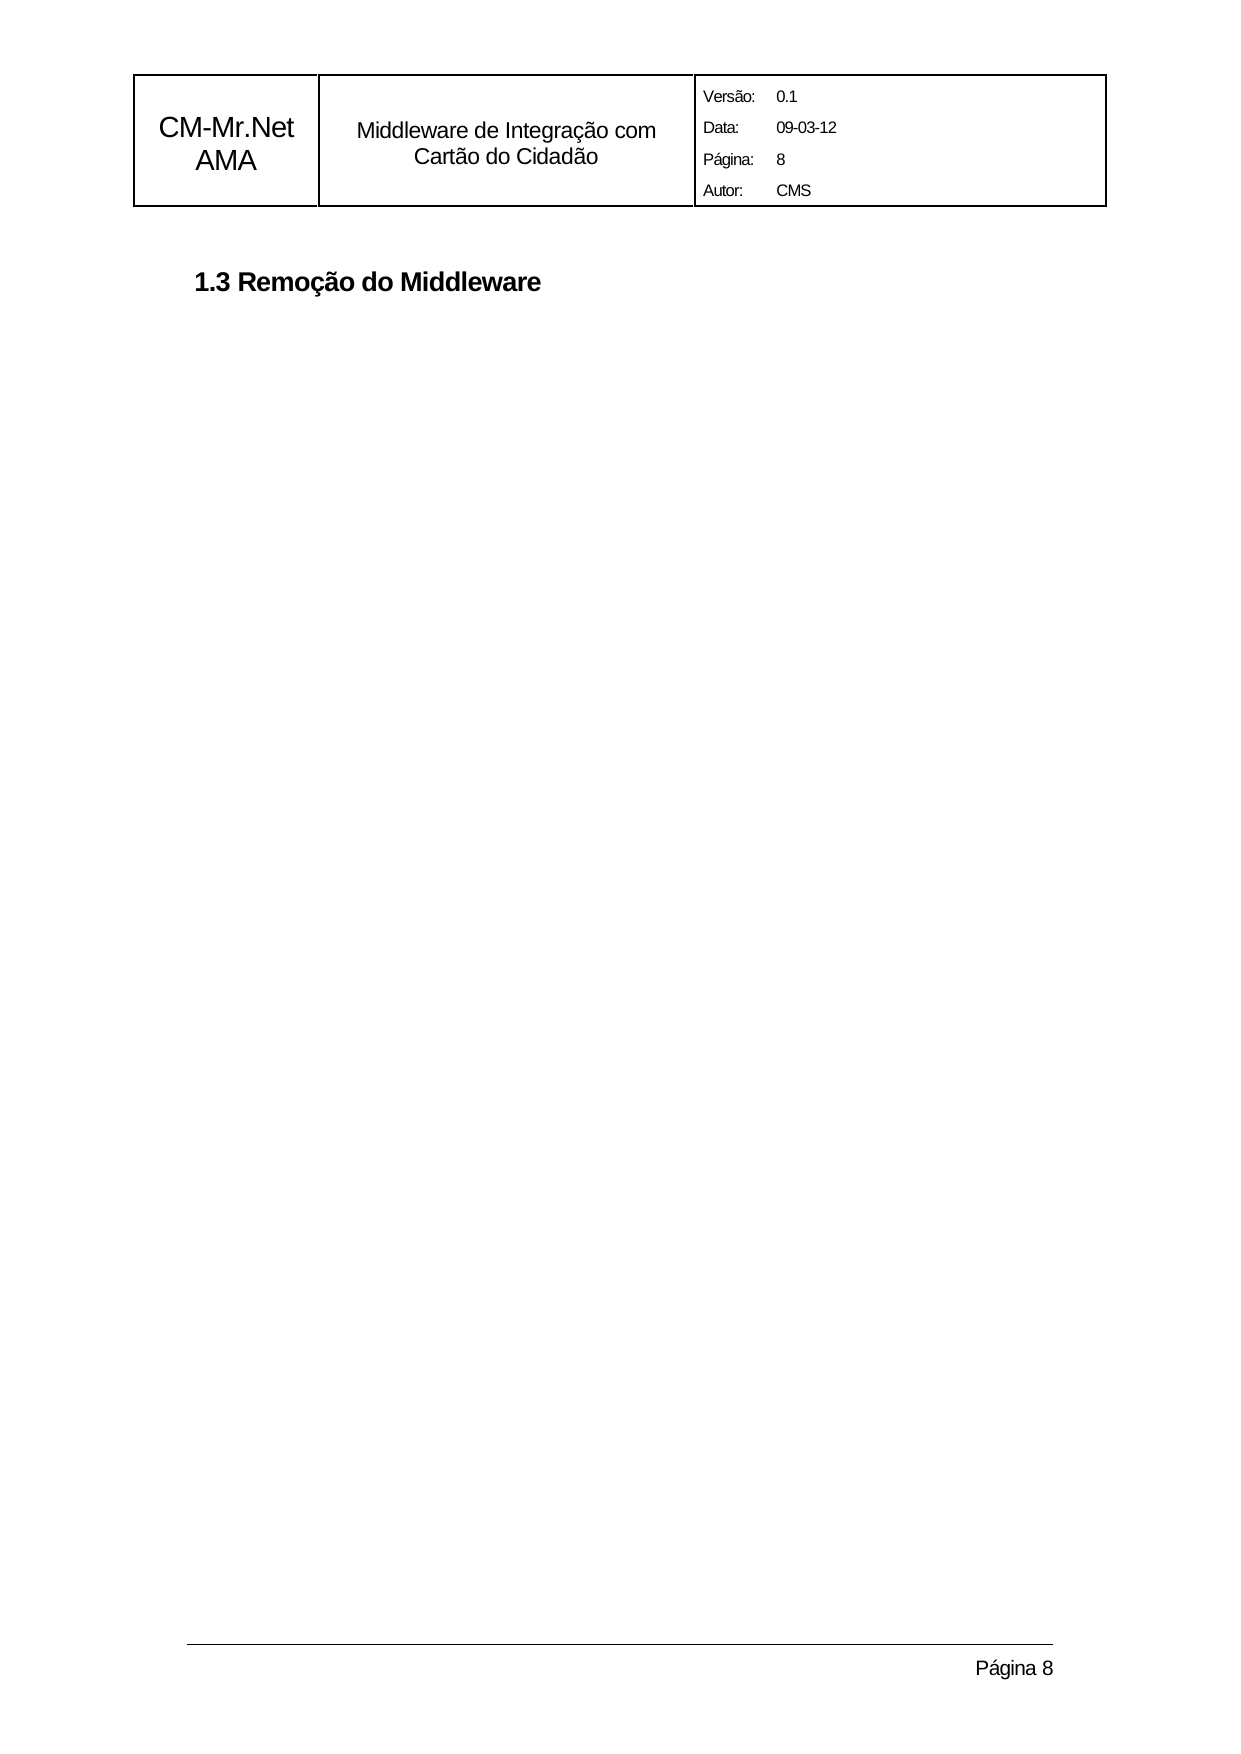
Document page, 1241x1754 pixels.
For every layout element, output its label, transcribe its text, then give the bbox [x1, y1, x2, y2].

subtitle Remoção do Middleware [187, 267, 1053, 297]
